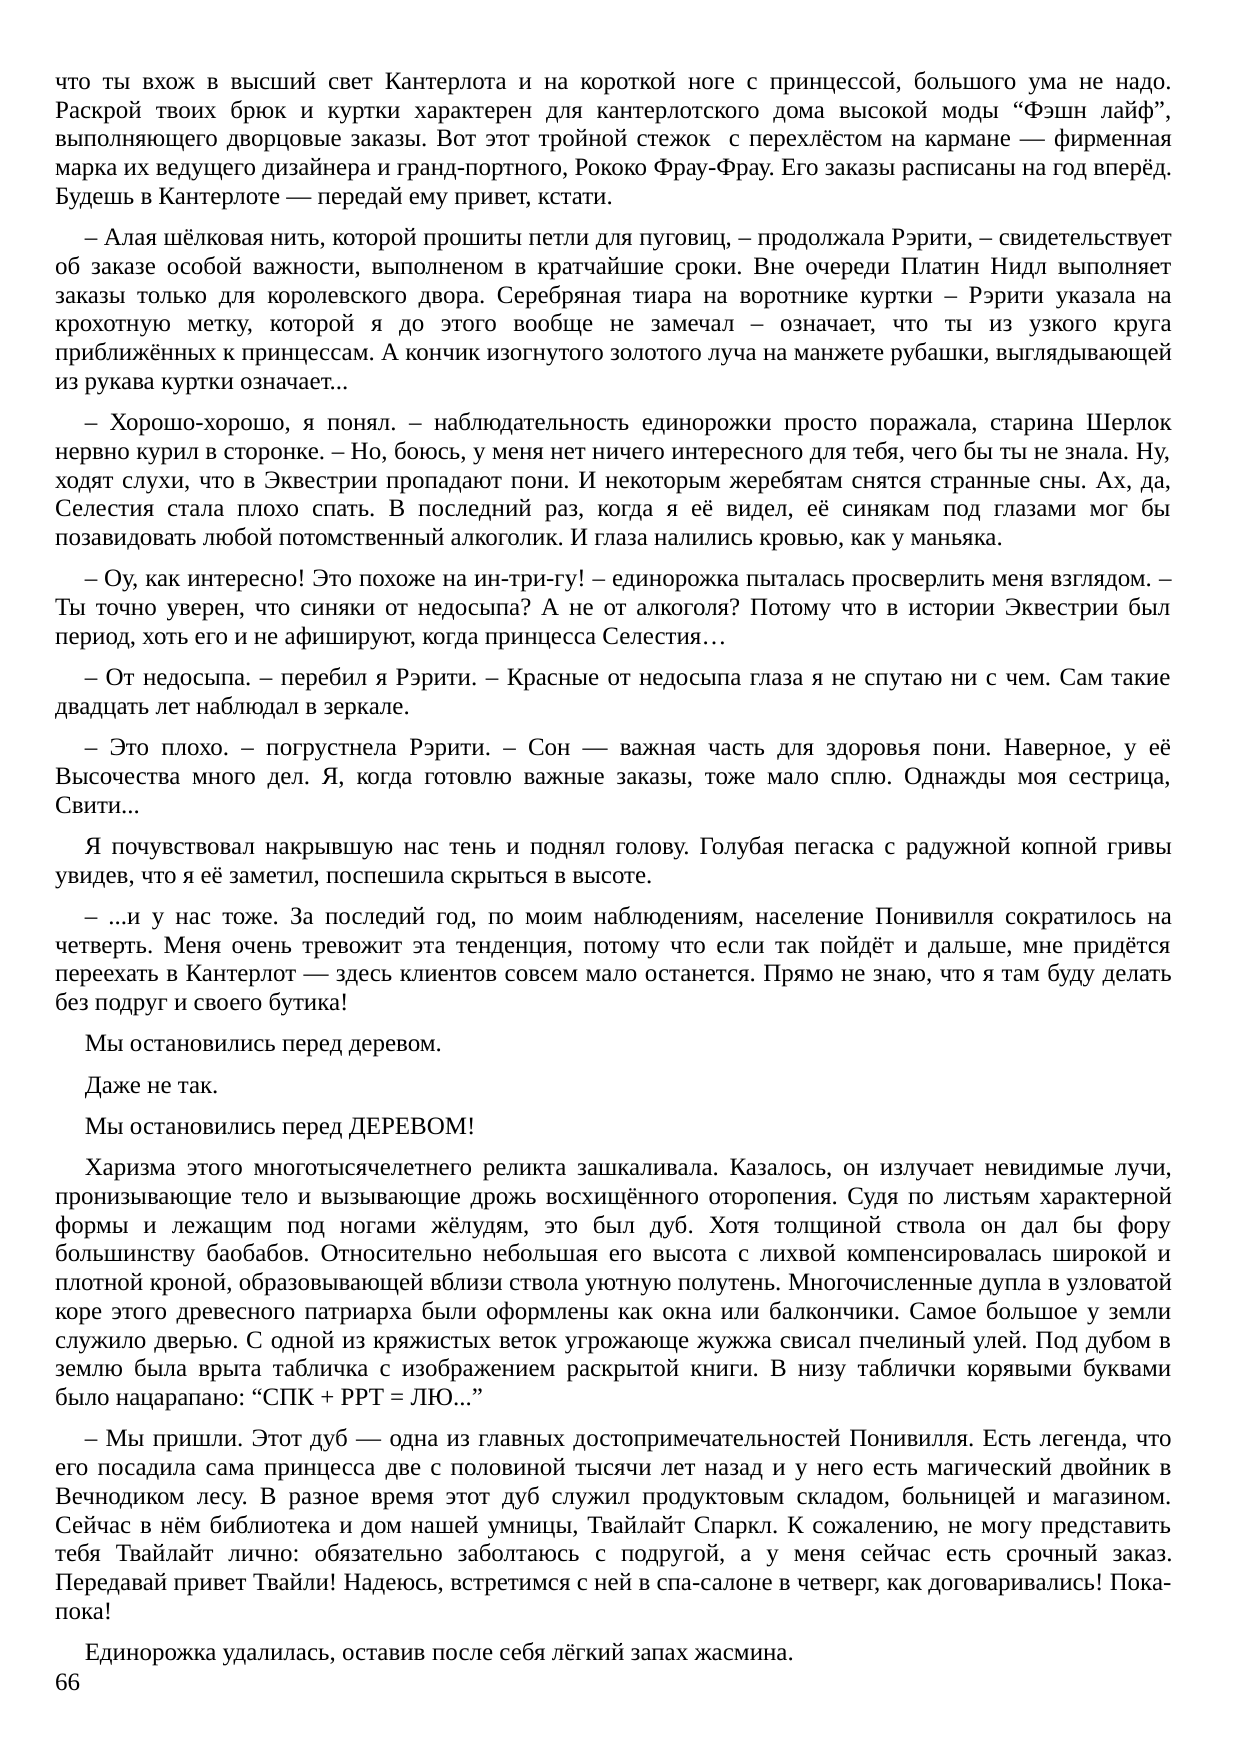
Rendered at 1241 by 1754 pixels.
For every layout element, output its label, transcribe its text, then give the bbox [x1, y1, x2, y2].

text Мы остановились перед ДЕРЕВОМ! [55, 1111, 1173, 1140]
text Единорожка удалилась, оставив после себя лёгкий запах жасмина. [55, 1637, 1173, 1666]
text Я почувствовал накрывшую нас тень и поднял голову. Голубая пегаска с радужной копной гривы увидев, что я её заметил, поспешила скрыться в высоте. [55, 831, 1173, 888]
text – От недосыпа. – перебил я Рэрити. – Красные от недосыпа глаза я не спутаю ни с чем. Сам такие двадцать лет наблюдал в зеркале. [55, 662, 1173, 720]
text – Мы пришли. Этот дуб — одна из главных достопримечательностей Понивилля. Есть легенда, что его посадила сама принцесса две с половиной тысячи лет назад и у него есть магический двойник в Вечнодиком лесу. В разное время этот дуб служил продуктовым складом, больницей и магазином. Сейчас в нём библиотека и дом нашей умницы, Твайлайт Спаркл. К сожалению, не могу представить тебя Твайлайт лично: обязательно заболтаюсь с подругой, а у меня сейчас есть срочный заказ. Передавай привет Твайли! Надеюсь, встретимся с ней в спа-салоне в четверг, как договаривались! Пока-пока! [55, 1423, 1173, 1625]
text Харизма этого многотысячелетнего реликта зашкаливала. Казалось, он излучает невидимые лучи, пронизывающие тело и вызывающие дрожь восхищённого оторопения. Судя по листьям характерной формы и лежащим под ногами жёлудям, это был дуб. Хотя толщиной ствола он дал бы фору большинству баобабов. Относительно небольшая его высота с лихвой компенсировалась широкой и плотной кроной, образовывающей вблизи ствола уютную полутень. Многочисленные дупла в узловатой коре этого древесного патриарха были оформлены как окна или балкончики. Самое большое у земли служило дверью. С одной из кряжистых веток угрожающе жужжа свисал пчелиный улей. Под дубом в землю была врыта табличка с изображением раскрытой книги. В низу таблички корявыми буквами было нацарапано: “СПК + РРТ = ЛЮ...” [55, 1152, 1173, 1411]
text Мы остановились перед деревом. [55, 1028, 1173, 1057]
text – ...и у нас тоже. За последий год, по моим наблюдениям, население Понивилля сократилось на четверть. Меня очень тревожит эта тенденция, потому что если так пойдёт и дальше, мне придётся переехать в Кантерлот — здесь клиентов совсем мало останется. Прямо не знаю, что я там буду делать без подруг и своего бутика! [55, 901, 1173, 1016]
text что ты вхож в высший свет Кантерлота и на короткой ноге с принцессой, большого ума не надо. Раскрой твоих брюк и куртки характерен для кантерлотского дома высокой моды “Фэшн лайф”, выполняющего дворцовые заказы. Вот этот тройной стежок с перехлёстом на кармане — фирменная марка их ведущего дизайнера и гранд-портного, Рококо Фрау-Фрау. Его заказы расписаны на год вперёд. Будешь в Кантерлоте — передай ему привет, кстати. [55, 66, 1173, 210]
text – Хорошо-хорошо, я понял. – наблюдательность единорожки просто поражала, старина Шерлок нервно курил в сторонке. – Но, боюсь, у меня нет ничего интересного для тебя, чего бы ты не знала. Ну, ходят слухи, что в Эквестрии пропадают пони. И некоторым жеребятам снятся странные сны. Ах, да, Селестия стала плохо спать. В последний раз, когда я её видел, её синякам под глазами мог бы позавидовать любой потомственный алкоголик. И глаза налились кровью, как у маньяка. [55, 407, 1173, 551]
text – Это плохо. – погрустнела Рэрити. – Сон — важная часть для здоровья пони. Наверное, у её Высочества много дел. Я, когда готовлю важные заказы, тоже мало сплю. Однажды моя сестрица, Свити... [55, 732, 1173, 818]
text – Оу, как интересно! Это похоже на ин-три-гу! – единорожка пыталась просверлить меня взглядом. – Ты точно уверен, что синяки от недосыпа? А не от алкоголя? Потому что в истории Эквестрии был период, хоть его и не афишируют, когда принцесса Селестия… [55, 563, 1173, 650]
text Даже не так. [55, 1070, 1173, 1098]
text – Алая шёлковая нить, которой прошиты петли для пуговиц, – продолжала Рэрити, – свидетельствует об заказе особой важности, выполненом в кратчайшие сроки. Вне очереди Платин Нидл выполняет заказы только для королевского двора. Серебряная тиара на воротнике куртки – Рэрити указала на крохотную метку, которой я до этого вообще не замечал – означает, что ты из узкого круга приближённых к принцессам. А кончик изогнутого золотого луча на манжете рубашки, выглядывающей из рукава куртки означает... [55, 222, 1173, 395]
